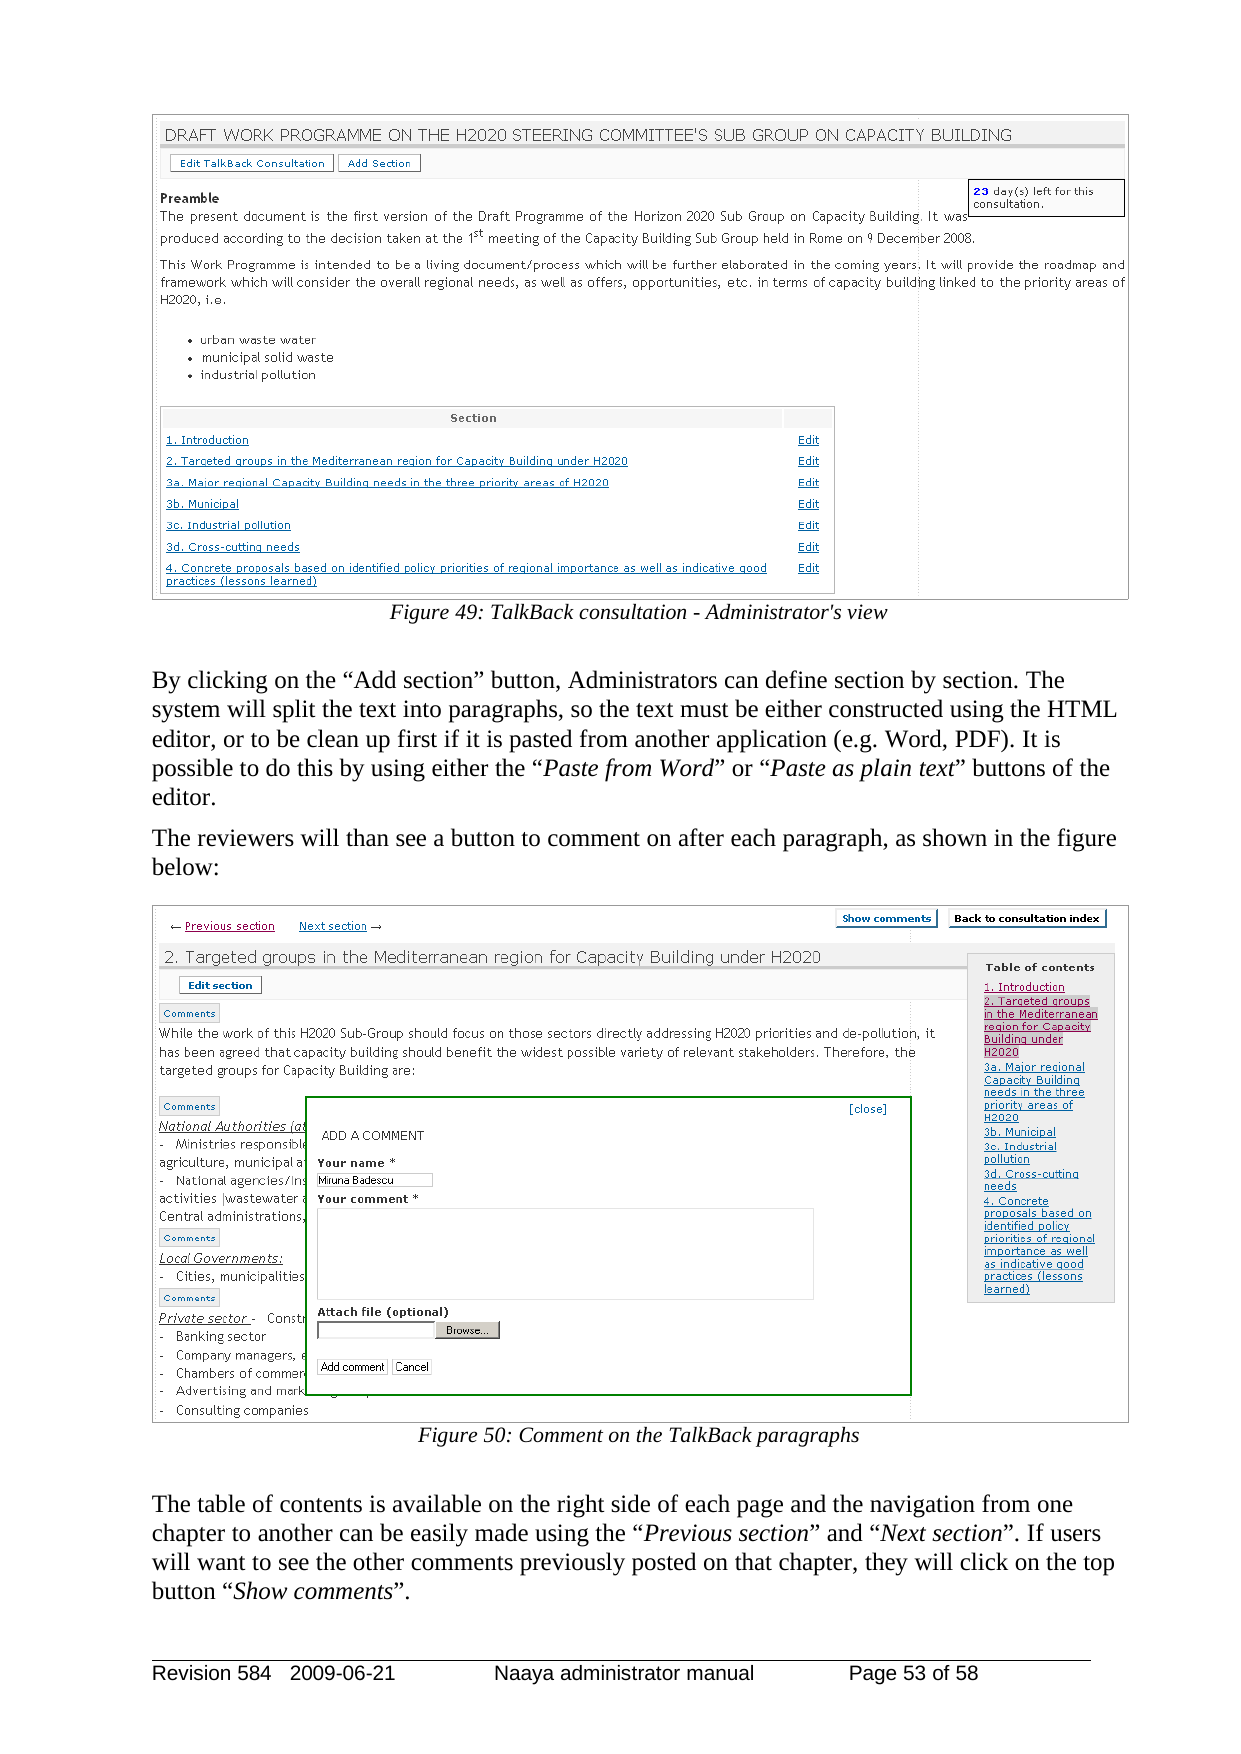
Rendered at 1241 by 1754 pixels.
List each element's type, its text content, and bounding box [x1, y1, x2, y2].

picture [155, 117, 1126, 596]
picture [155, 908, 1126, 1420]
text Figure 49: TalkBack consultation - Administrator's view [152, 600, 1128, 624]
text The table of contents is available on the right side of each page and the navigation from one chapter to another can be easily made using the “Previous section” and “Next section”. If users will want to see the other comments previously posted on that chapter, they will click on the top button “Show comments”. [152, 1489, 1128, 1605]
text By clicking on the “Add section” button, Administrators can define section by section. The system will split the text into paragraphs, so the text must be either constructed using the HTML editor, or to be clean up first if it is pasted from another application (e.g. Word, PDF). It is possible to do this by using either the “Paste from Word” or “Paste as plain text” buttons of the editor. [152, 665, 1128, 811]
text Figure 50: Comment on the TalkBack paragraphs [152, 1423, 1128, 1448]
text The reviewers will than see a button to comment on after each paragraph, as shown in the figure below: [152, 822, 1128, 881]
text [153, 115, 1128, 599]
